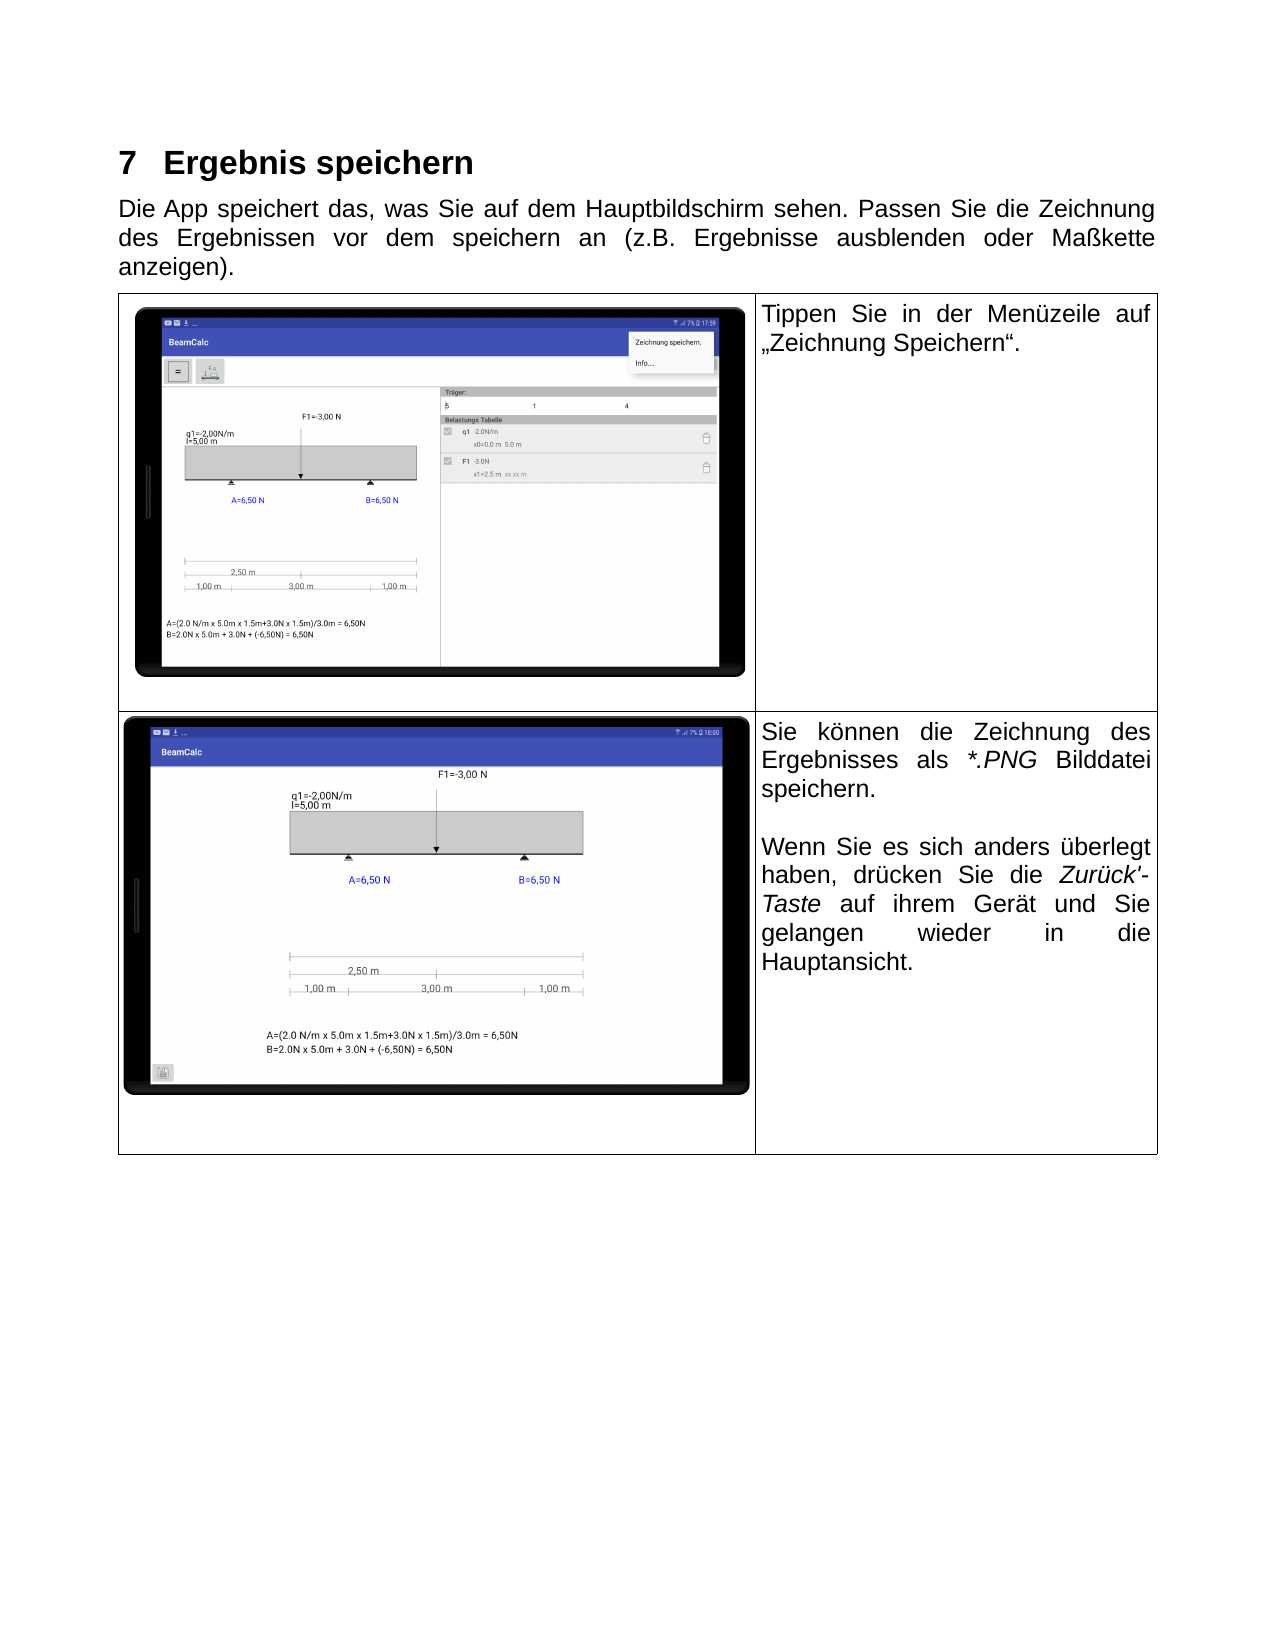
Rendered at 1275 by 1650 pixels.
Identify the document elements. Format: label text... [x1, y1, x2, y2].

table_header [119, 294, 755, 711]
picture [123, 716, 750, 1095]
table_cell Sie können die Zeichnung des Ergebnisses als *.PNG Bilddatei speichern. Wenn Sie es sich anders überlegt haben, drücken Sie die Zurück'- Taste auf ihrem Gerät und Sie gelangen wieder in die Hauptansicht. [756, 712, 1157, 1154]
picture [135, 307, 746, 677]
table_header Tippen Sie in der Menüzeile auf „Zeichnung Speichern“. [756, 294, 1157, 711]
text Die App speichert das, was Sie auf dem Hauptbildschirm sehen. Passen Sie die Zeichnung des Ergebnissen vor dem speichern an (z.B. Ergebnisse ausblenden oder Maßkette anzeigen). [118, 194, 1157, 281]
table_cell [119, 712, 755, 1154]
subtitle Ergebnis speichern [118, 143, 1157, 182]
